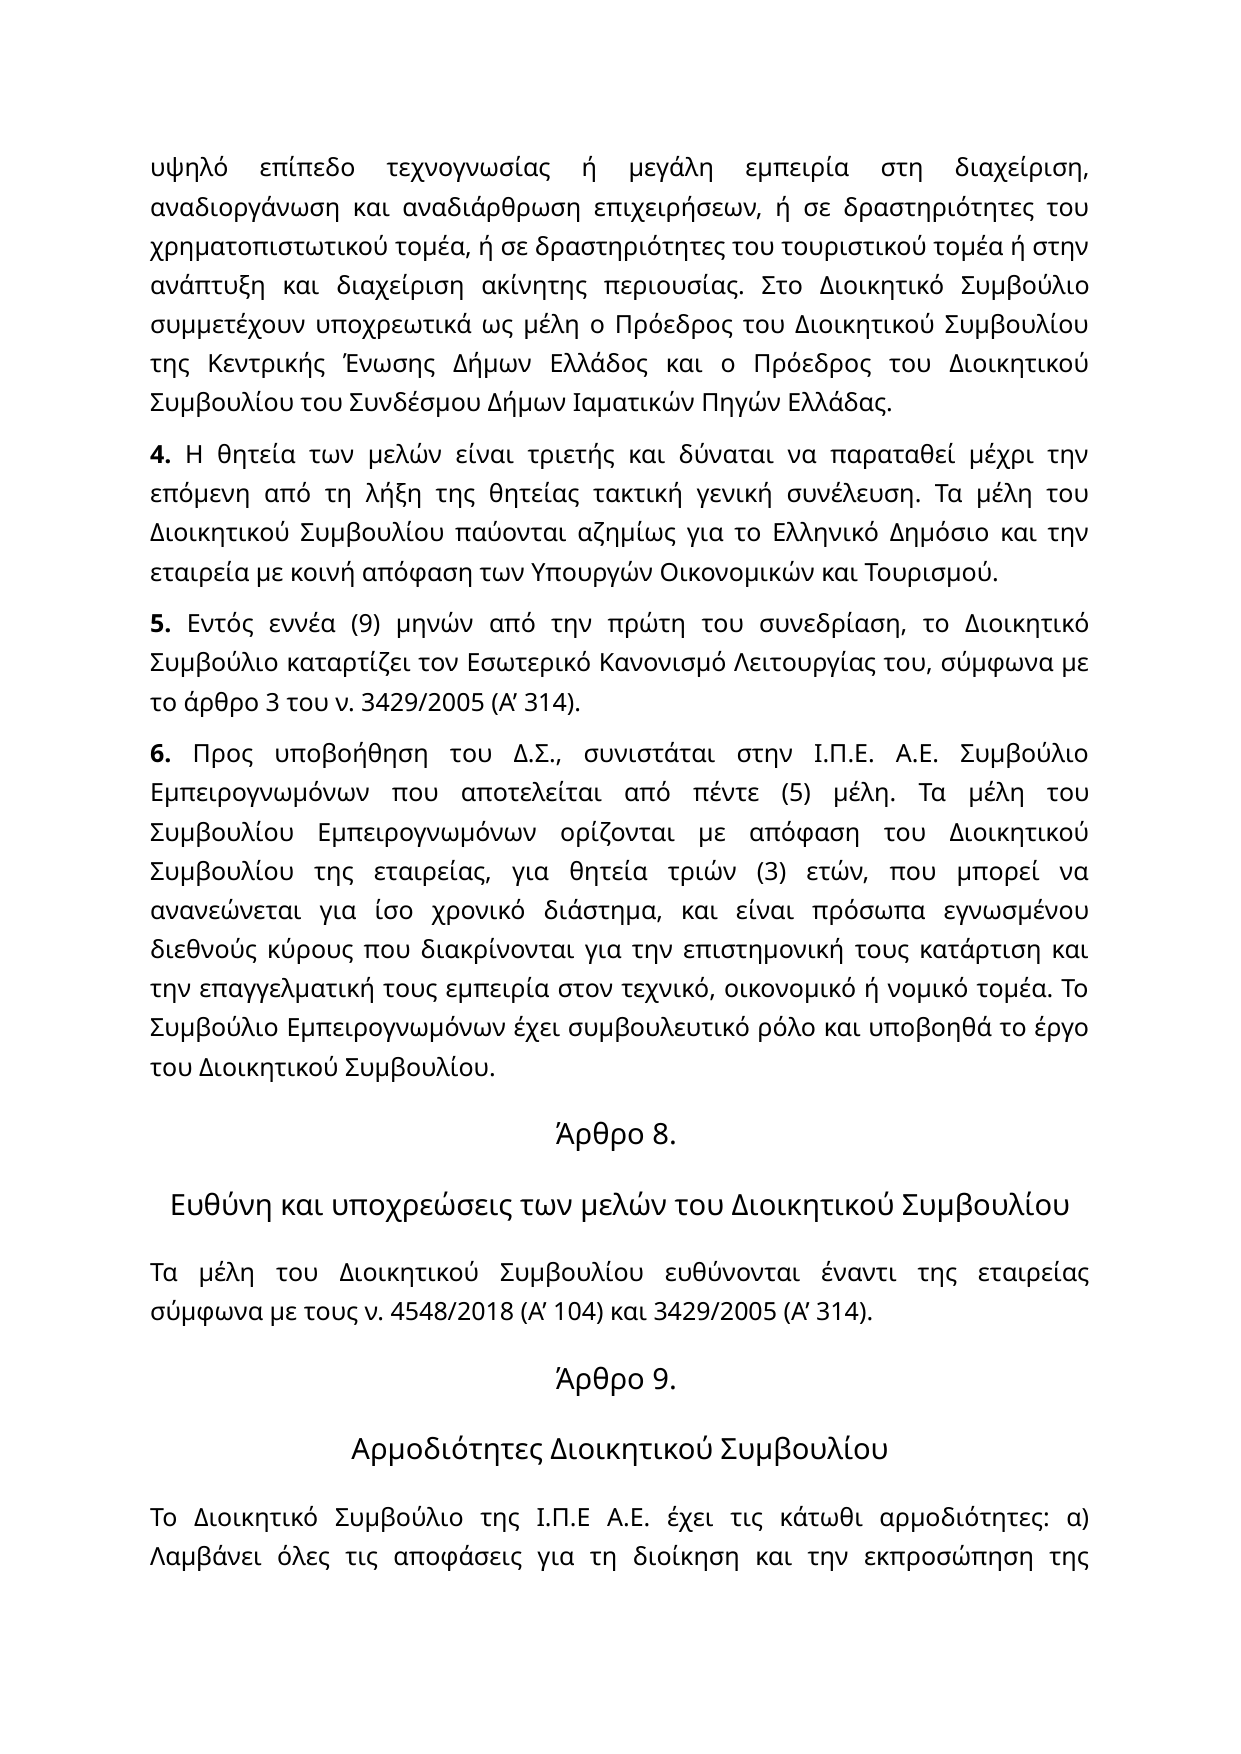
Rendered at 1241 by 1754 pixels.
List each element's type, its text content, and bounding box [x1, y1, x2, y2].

subtitle Άρθρο 8. [150, 1113, 1090, 1153]
subtitle Άρθρο 9. [150, 1358, 1090, 1398]
subtitle Αρμοδιότητες Διοικητικού Συμβουλίου [150, 1428, 1090, 1468]
subtitle Ευθύνη και υποχρεώσεις των μελών του Διοικητικού Συμβουλίου [150, 1184, 1090, 1224]
text Το Διοικητικό Συμβούλιο της Ι.Π.Ε Α.Ε. έχει τις κάτωθι αρμοδιότητες: α) Λαμβάνει όλες τις αποφάσεις για τη διοίκηση και την εκπροσώπηση της [150, 1499, 1090, 1572]
text Τα μέλη του Διοικητικού Συμβουλίου ευθύνονται έναντι της εταιρείας σύμφωνα με τους ν. 4548/2018 (Α’ 104) και 3429/2005 (Α’ 314). [150, 1254, 1090, 1328]
text 6. Προς υποβοήθηση του Δ.Σ., συνιστάται στην Ι.Π.Ε. Α.Ε. Συμβούλιο Εμπειρογνωμόνων που αποτελείται από πέντε (5) μέλη. Τα μέλη του Συμβουλίου Εμπειρογνωμόνων ορίζονται με απόφαση του Διοικητικού Συμβουλίου της εταιρείας, για θητεία τριών (3) ετών, που μπορεί να ανανεώνεται για ίσο χρονικό διάστημα, και είναι πρόσωπα εγνωσμένου διεθνούς κύρους που διακρίνονται για την επιστημονική τους κατάρτιση και την επαγγελματική τους εμπειρία στον τεχνικό, οικονομικό ή νομικό τομέα. Το Συμβούλιο Εμπειρογνωμόνων έχει συμβουλευτικό ρόλο και υποβοηθά το έργο του Διοικητικού Συμβουλίου. [150, 736, 1090, 1083]
text 4. Η θητεία των μελών είναι τριετής και δύναται να παραταθεί μέχρι την επόμενη από τη λήξη της θητείας τακτική γενική συνέλευση. Τα μέλη του Διοικητικού Συμβουλίου παύονται αζημίως για το Ελληνικό Δημόσιο και την εταιρεία με κοινή απόφαση των Υπουργών Οικονομικών και Τουρισμού. [150, 437, 1090, 588]
text υψηλό επίπεδο τεχνογνωσίας ή μεγάλη εμπειρία στη διαχείριση, αναδιοργάνωση και αναδιάρθρωση επιχειρήσεων, ή σε δραστηριότητες του χρηματοπιστωτικού τομέα, ή σε δραστηριότητες του τουριστικού τομέα ή στην ανάπτυξη και διαχείριση ακίνητης περιουσίας. Στο Διοικητικό Συμβούλιο συμμετέχουν υποχρεωτικά ως μέλη ο Πρόεδρος του Διοικητικού Συμβουλίου της Κεντρικής Ένωσης Δήμων Ελλάδος και ο Πρόεδρος του Διοικητικού Συμβουλίου του Συνδέσμου Δήμων Ιαματικών Πηγών Ελλάδας. [150, 150, 1090, 419]
text 5. Εντός εννέα (9) μηνών από την πρώτη του συνεδρίαση, το Διοικητικό Συμβούλιο καταρτίζει τον Εσωτερικό Κανονισμό Λειτουργίας του, σύμφωνα με το άρθρο 3 του ν. 3429/2005 (Α’ 314). [150, 606, 1090, 718]
